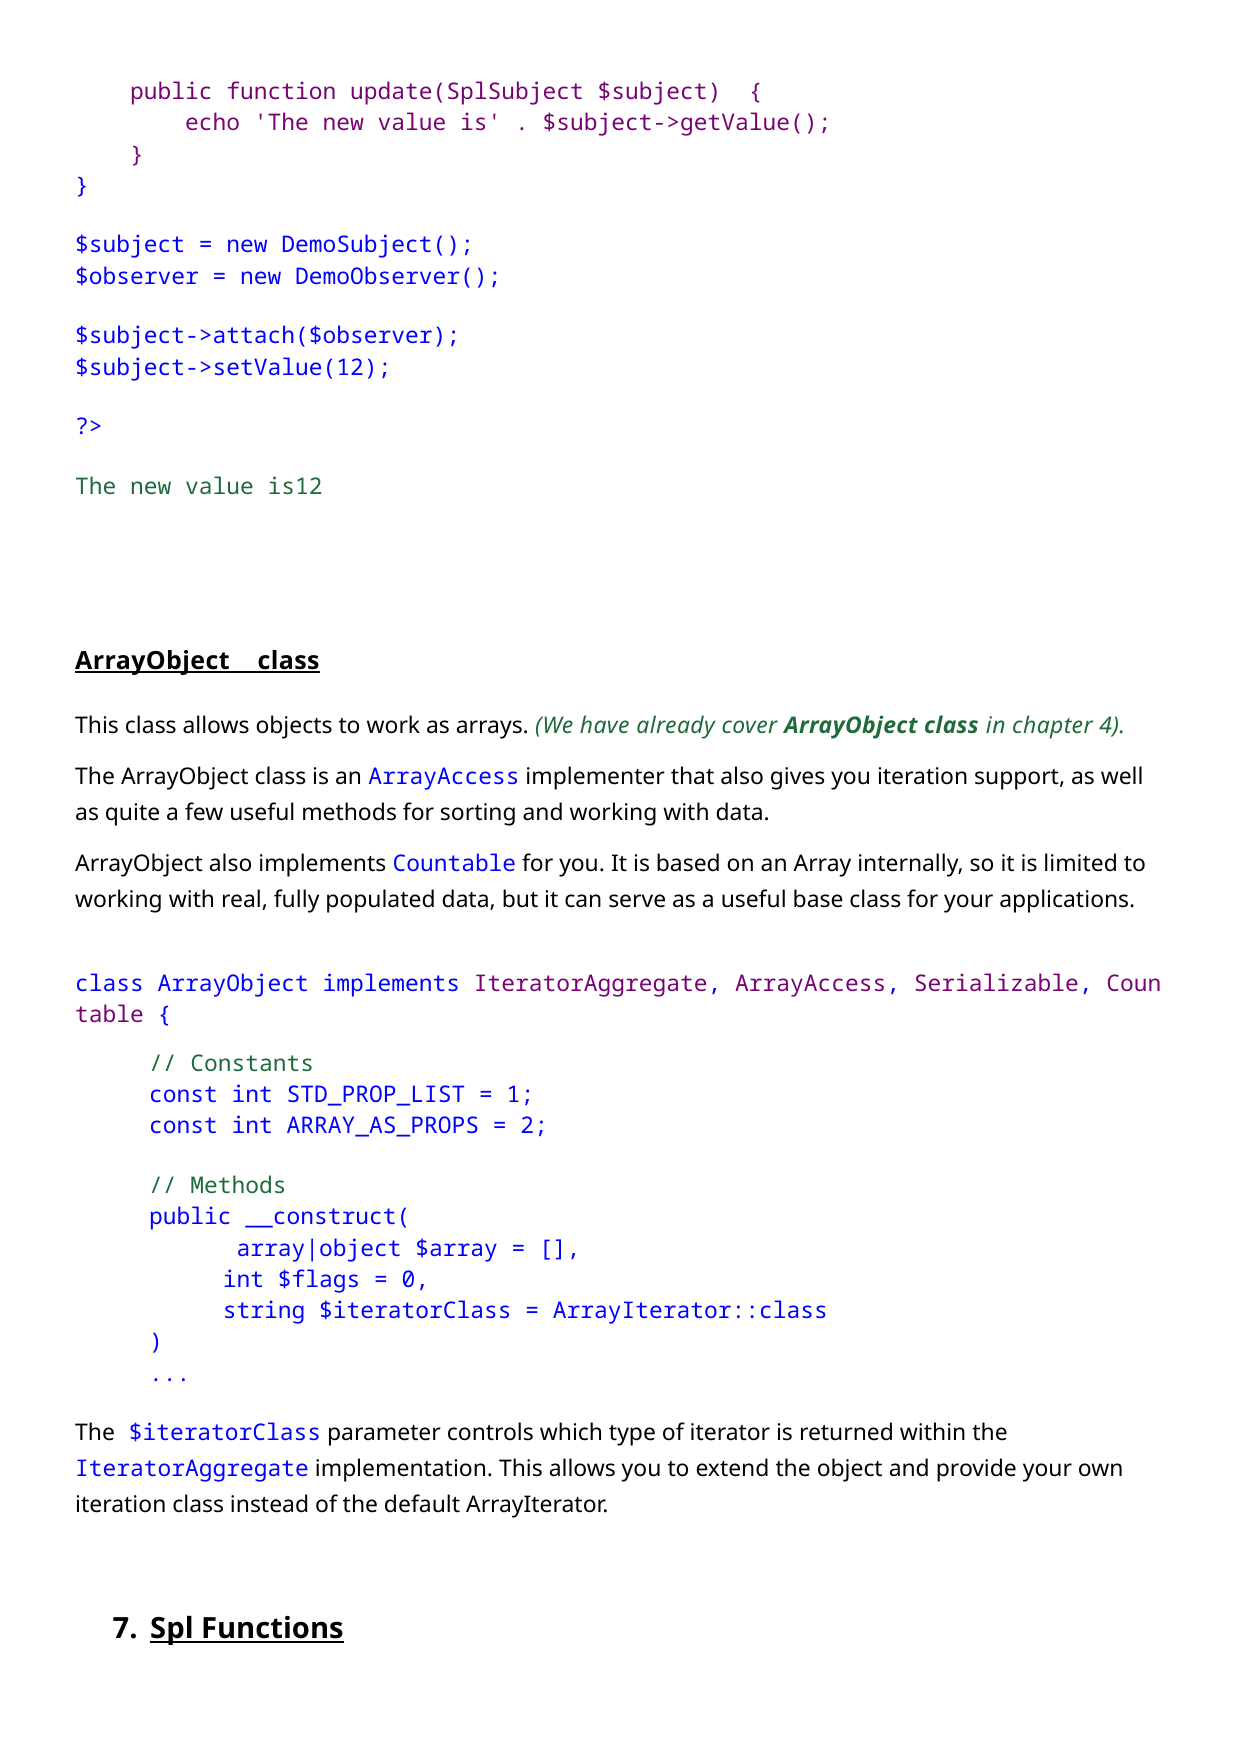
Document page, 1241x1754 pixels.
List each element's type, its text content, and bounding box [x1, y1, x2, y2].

list Spl Functions [112, 1607, 1166, 1647]
text ... [75, 1357, 1166, 1388]
text $subject->attach($observer); [75, 319, 1166, 350]
text array|object $array = [], [75, 1232, 1166, 1263]
text const int ARRAY_AS_PROPS = 2; [75, 1109, 1166, 1141]
text class ArrayObject implements IteratorAggregate, ArrayAccess, Serializable, Countable { [75, 966, 1166, 1029]
text ArrayObject class [75, 642, 1166, 677]
text This class allows objects to work as arrays. (We have already cover ArrayObject class in chapter 4). [75, 709, 1166, 740]
text } [75, 169, 1166, 200]
text $subject->setValue(12); [75, 350, 1166, 382]
text ?> [75, 410, 1166, 441]
text } [75, 137, 1166, 169]
text ) [75, 1325, 1166, 1357]
text ArrayObject also implements Countable for you. It is based on an Array internally, so it is limited to working with real, fully populated data, but it can serve as a useful base class for your applications. [75, 847, 1166, 914]
text public function update(SplSubject $subject) { [75, 75, 1166, 106]
text $subject = new DemoSubject(); [75, 228, 1166, 259]
text int $flags = 0, [75, 1263, 1166, 1294]
text echo 'The new value is' . $subject->getValue(); [75, 106, 1166, 137]
text The new value is12 [75, 469, 1166, 501]
text The $iteratorClass parameter controls which type of iterator is returned within the IteratorAggregate implementation. This allows you to extend the object and provide your own iteration class instead of the default ArrayIterator. [75, 1416, 1166, 1519]
text public __construct( [75, 1200, 1166, 1232]
text string $iteratorClass = ArrayIterator::class [75, 1294, 1166, 1325]
text $observer = new DemoObserver(); [75, 259, 1166, 291]
text const int STD_PROP_LIST = 1; [75, 1078, 1166, 1109]
text // Methods [75, 1169, 1166, 1200]
text The ArrayObject class is an ArrayAccess implementer that also gives you iteration support, as well as quite a few useful methods for sorting and working with data. [75, 760, 1166, 827]
text // Constants [75, 1047, 1166, 1078]
